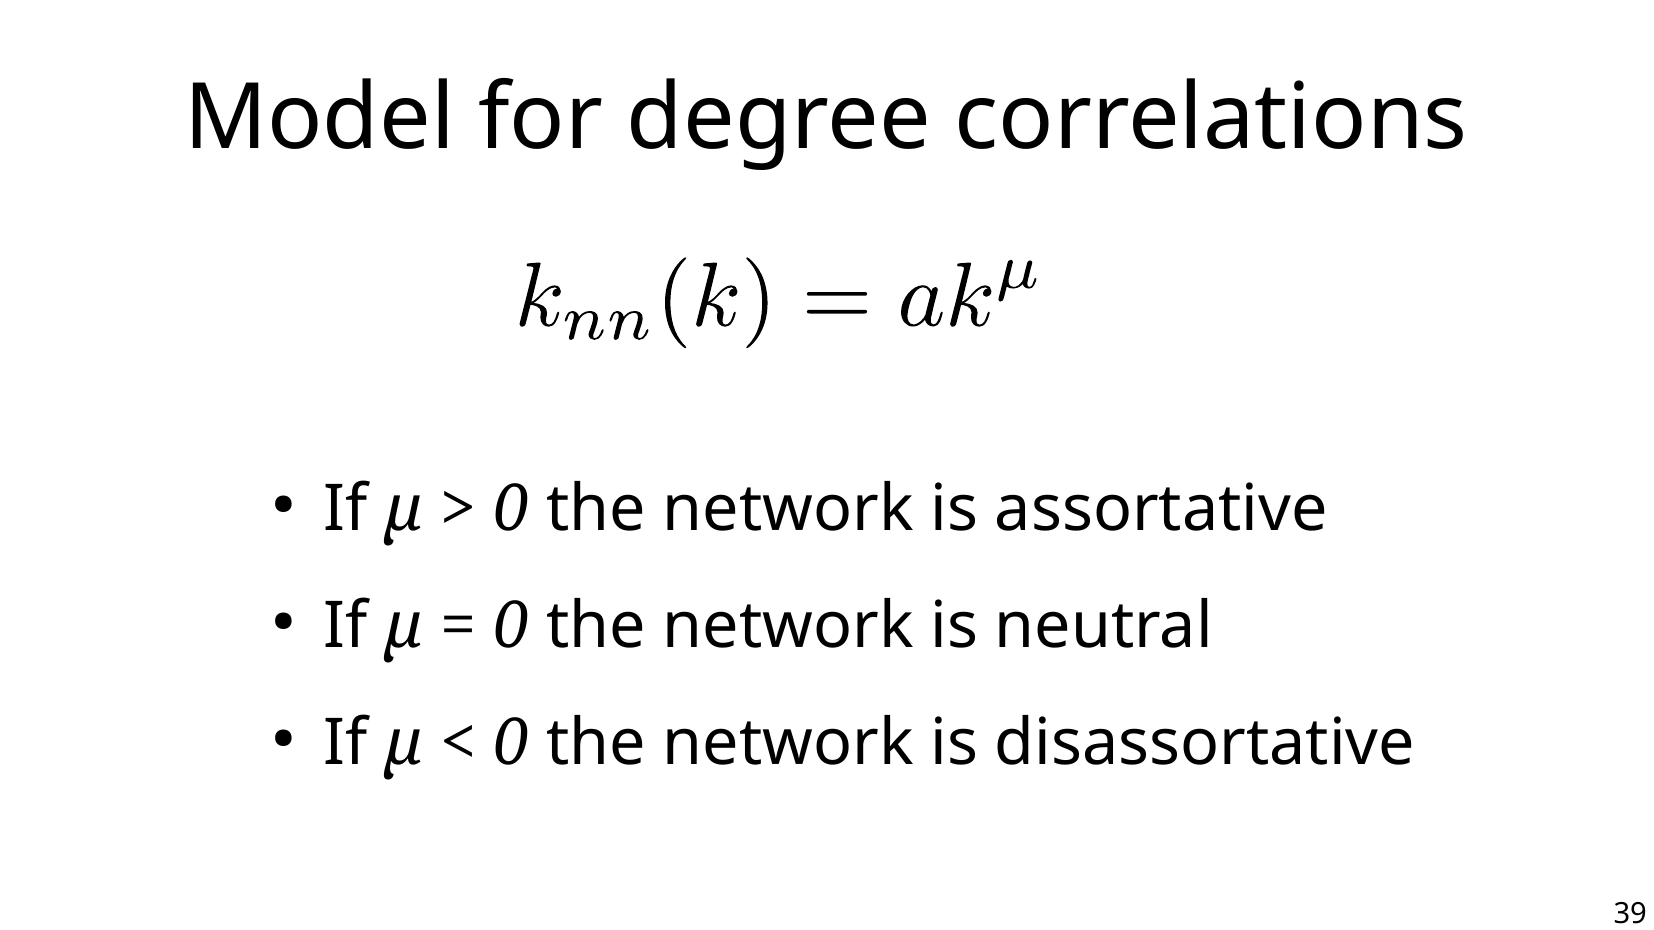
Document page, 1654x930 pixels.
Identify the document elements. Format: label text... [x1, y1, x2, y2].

text_box [514, 257, 1040, 349]
list If μ > 0 the network is assortative If μ = 0 the network is neutral If μ < 0 the network is disassortative [255, 461, 1448, 789]
title Model for degree correlations [82, 1, 1571, 225]
